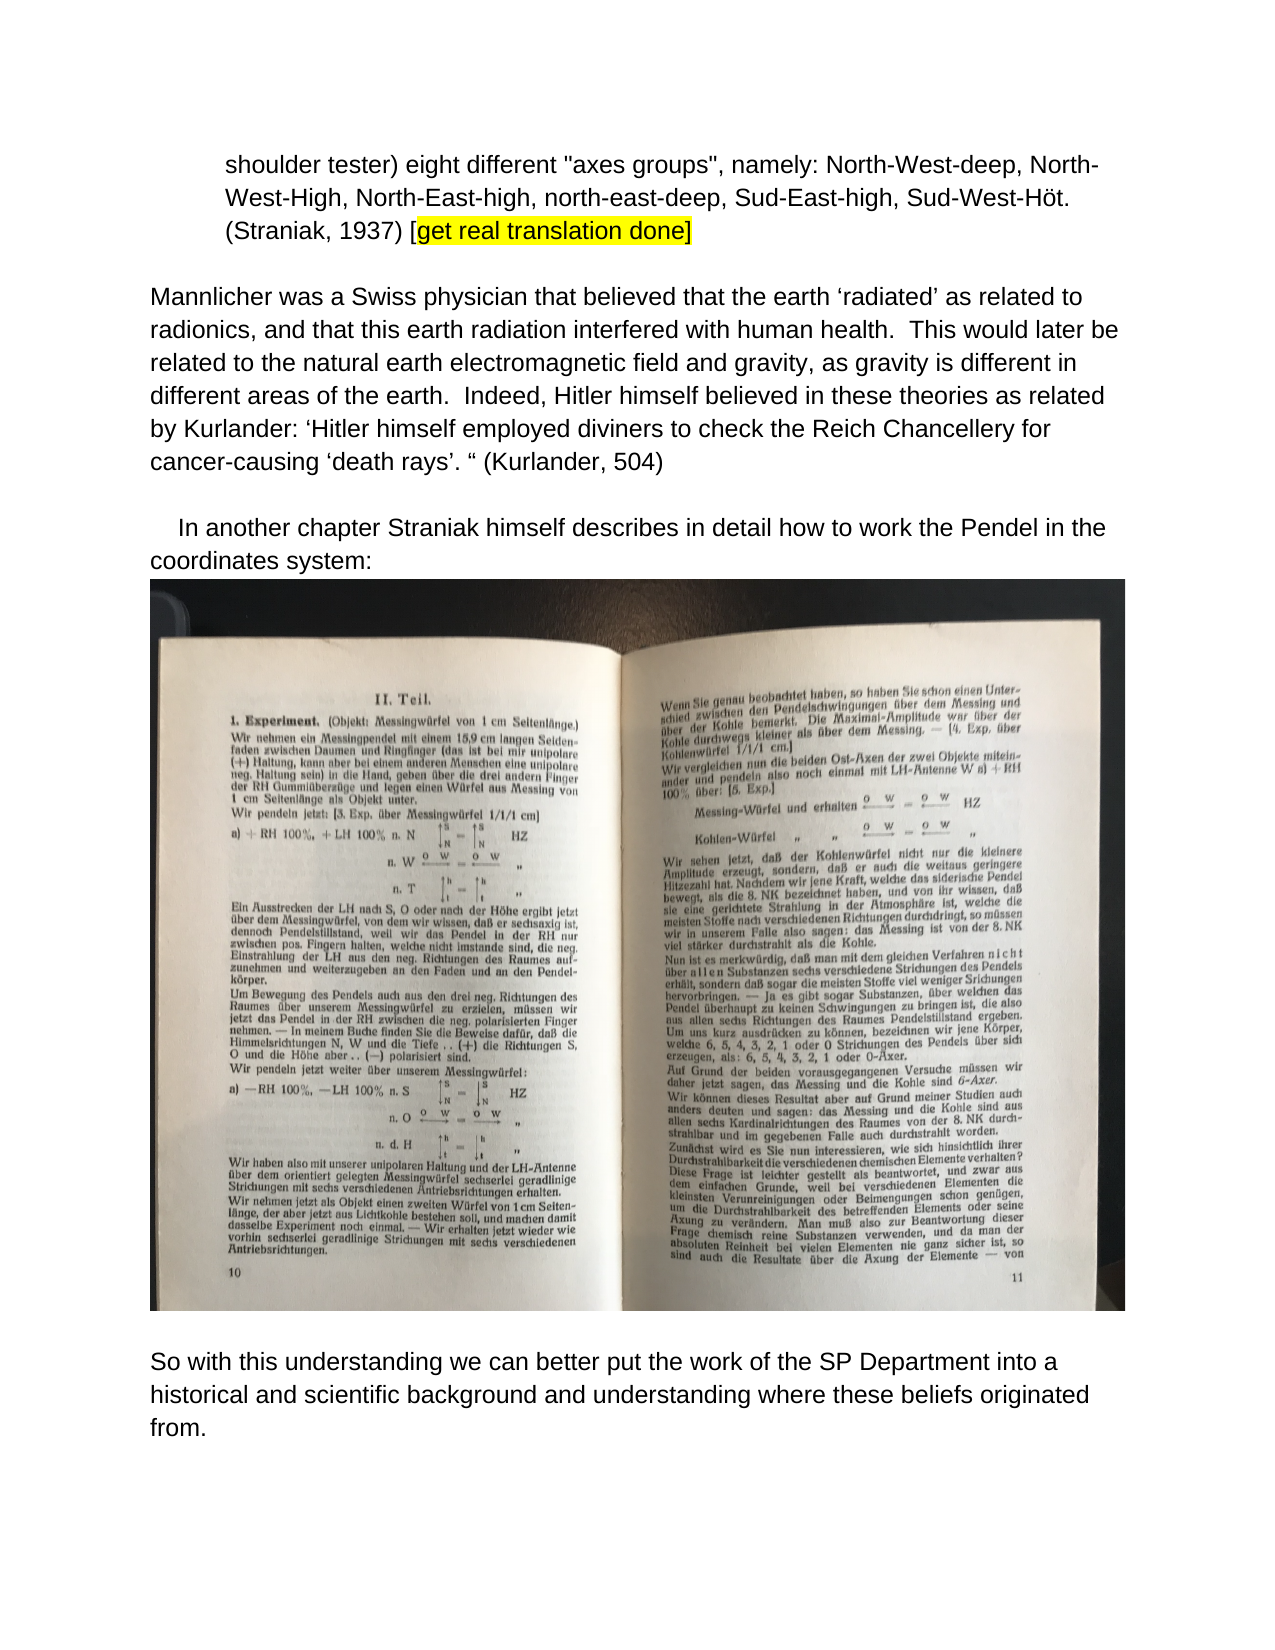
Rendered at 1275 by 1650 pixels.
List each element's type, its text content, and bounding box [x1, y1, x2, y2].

text In another chapter Straniak himself describes in detail how to work the Pendel in the coordinates system: [150, 513, 1125, 575]
text shoulder tester) eight different "axes groups", namely: North-West-deep, North-West-High, North-East-high, north-east-deep, Sud-East-high, Sud-West-Höt. (Straniak, 1937) [get real translation done] [225, 150, 1125, 245]
picture [150, 579, 1125, 1311]
text So with this understanding we can better put the work of the SP Department into a historical and scientific background and understanding where these beliefs originated from. [150, 1347, 1125, 1442]
text Mannlicher was a Swiss physician that believed that the earth ‘radiated’ as related to radionics, and that this earth radiation interfered with human health. This would later be related to the natural earth electromagnetic field and gravity, as gravity is different in different areas of the earth. Indeed, Hitler himself believed in these theories as related by Kurlander: ‘Hitler himself employed diviners to check the Reich Chancellery for cancer-causing ‘death rays’. “ (Kurlander, 504) [150, 282, 1125, 476]
